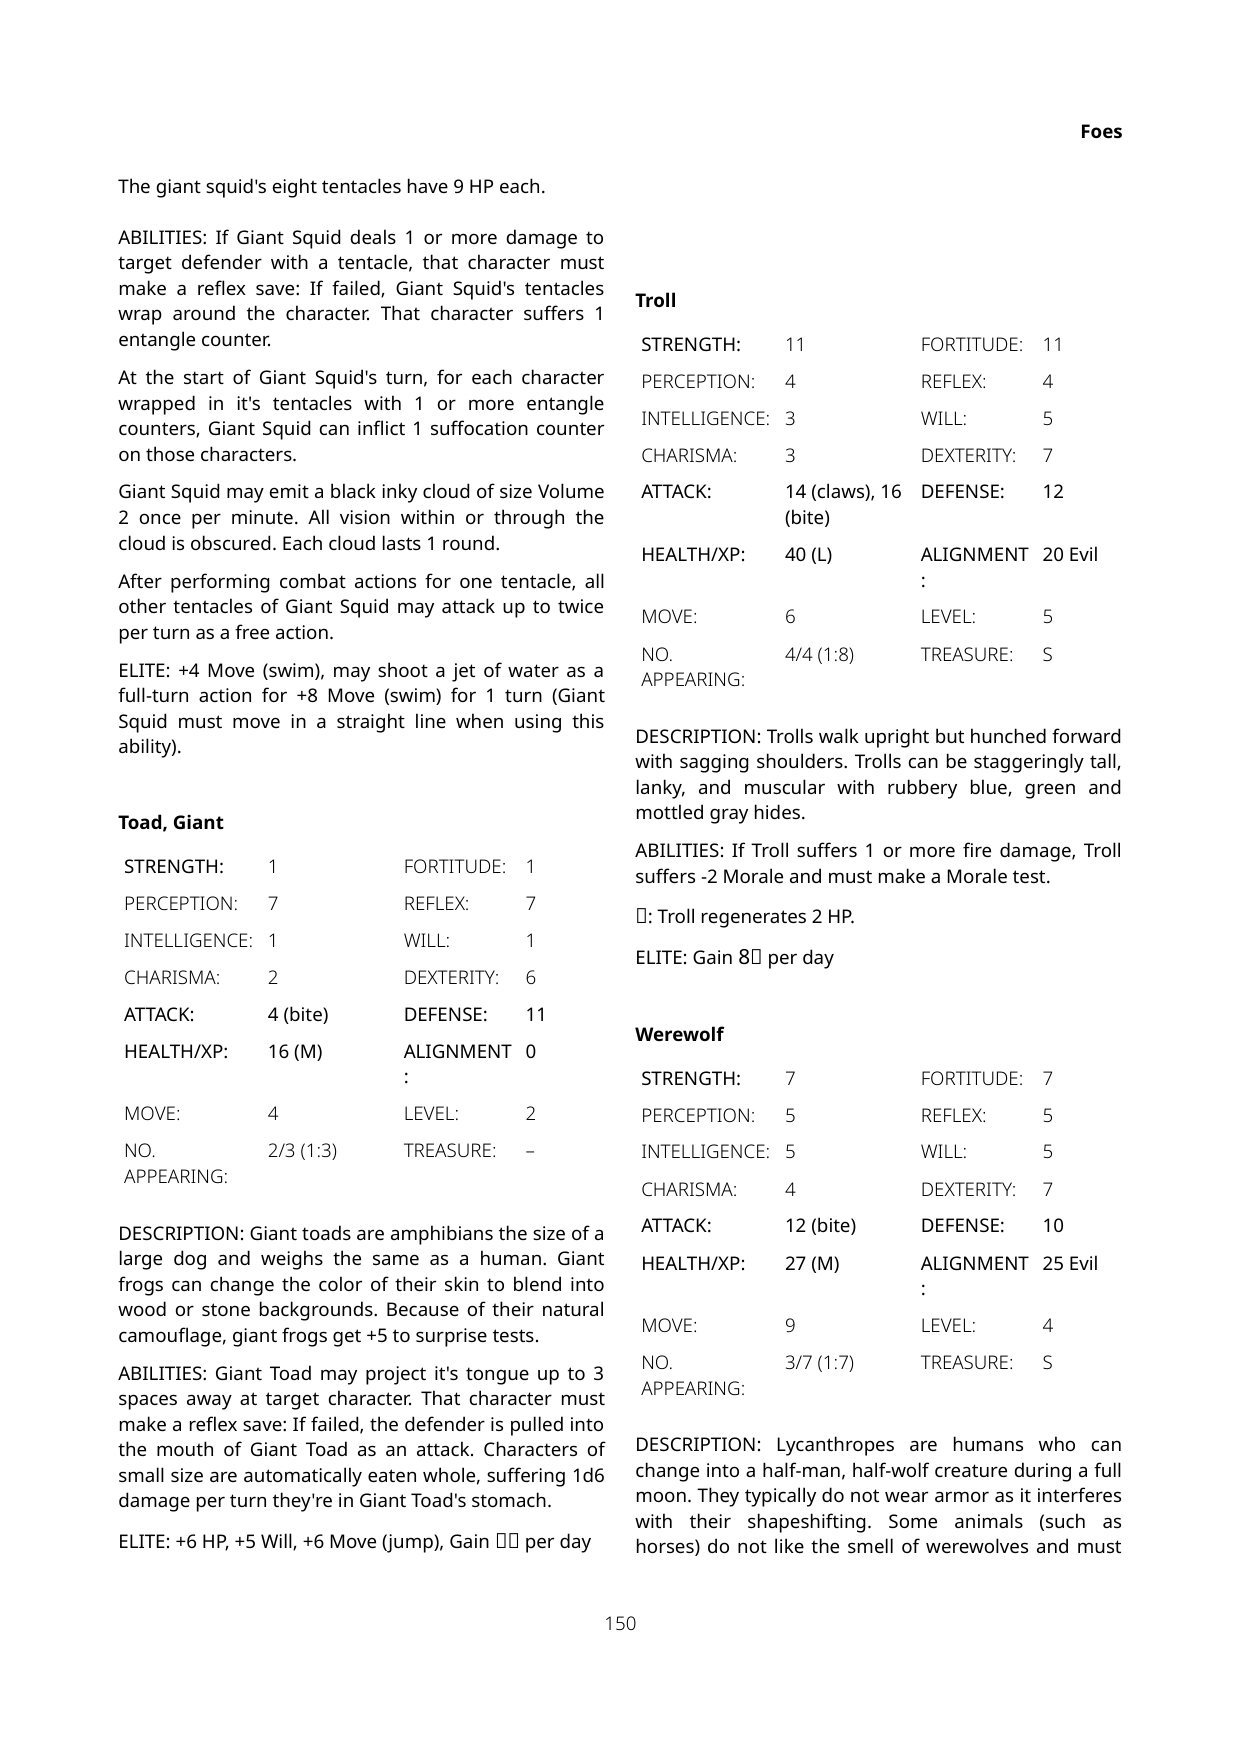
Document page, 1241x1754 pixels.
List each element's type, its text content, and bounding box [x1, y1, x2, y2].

table_cell 1 [520, 922, 606, 958]
table_cell REFLEX: [915, 362, 1037, 399]
table_cell 14 (claws), 16 (bite) [779, 473, 915, 536]
table_cell ALIGNMENT: [915, 1244, 1037, 1307]
table_cell DEFENSE: [915, 473, 1037, 536]
table_cell 20 Evil [1037, 536, 1123, 598]
text ABILITIES: If Troll suffers 1 or more fire damage, Troll suffers -2 Morale and must make a Morale test. [635, 838, 1122, 889]
table_header 11 [1037, 325, 1123, 362]
text The giant squid's eight tentacles have 9 HP each. [118, 173, 605, 199]
table_cell 4 [262, 1095, 398, 1132]
table_cell 12 [1037, 473, 1123, 536]
table_header STRENGTH: [635, 1059, 779, 1096]
text DESCRIPTION: Trolls walk upright but hunched forward with sagging shoulders. Trolls can be staggeringly tall, lanky, and muscular with rubbery blue, green and mottled gray hides. [635, 698, 1122, 825]
table_cell TREASURE: [915, 635, 1037, 698]
table_cell ALIGNMENT: [915, 536, 1037, 598]
table_cell 6 [779, 598, 915, 635]
table_cell DEXTERITY: [915, 436, 1037, 473]
table_cell 4 [1037, 362, 1123, 399]
table_cell 27 (M) [779, 1244, 915, 1307]
table_cell CHARISMA: [635, 436, 779, 473]
table_cell 5 [1037, 399, 1123, 436]
table_cell DEXTERITY: [398, 959, 520, 996]
table_cell PERCEPTION: [118, 885, 262, 922]
table_cell PERCEPTION: [635, 362, 779, 399]
table_header STRENGTH: [635, 325, 779, 362]
table_cell S [1037, 1344, 1123, 1406]
table_cell LEVEL: [915, 598, 1037, 635]
text Troll [635, 287, 1122, 313]
text Giant Squid may emit a black inky cloud of size Volume 2 once per minute. All vision within or through the cloud is obscured. Each cloud lasts 1 round. [118, 479, 605, 555]
text ELITE: Gain 8 per day [635, 942, 1122, 971]
text DESCRIPTION: Giant toads are amphibians the size of a large dog and weighs the same as a human. Giant frogs can change the color of their skin to blend into wood or stone backgrounds. Because of their natural camouflage, giant frogs get +5 to surprise tests. [118, 1194, 605, 1348]
table_cell S [1037, 635, 1123, 698]
table_cell 2/3 (1:3) [262, 1132, 398, 1194]
table_cell HEALTH/XP: [118, 1033, 262, 1095]
table_cell 5 [1037, 1133, 1123, 1170]
table_cell CHARISMA: [635, 1170, 779, 1207]
text ABILITIES: Giant Toad may project it's tongue up to 3 spaces away at target character. That character must make a reflex save: If failed, the defender is pulled into the mouth of Giant Toad as an attack. Characters of small size are automatically eaten whole, suffering 1d6 damage per turn they're in Giant Toad's stomach. [118, 1360, 605, 1513]
table_cell WILL: [915, 1133, 1037, 1170]
text ELITE: +4 Move (swim), may shoot a jet of water as a full-turn action for +8 Move (swim) for 1 turn (Giant Squid must move in a straight line when using this ability). [118, 657, 605, 759]
table_cell 5 [1037, 598, 1123, 635]
table_cell ATTACK: [635, 473, 779, 536]
table_cell 4 (bite) [262, 996, 398, 1032]
table_cell 0 [520, 1033, 606, 1095]
table_header 1 [520, 848, 606, 884]
table_header 11 [779, 325, 915, 362]
table_cell 7 [262, 885, 398, 922]
table_cell TREASURE: [398, 1132, 520, 1194]
table_cell – [520, 1132, 606, 1194]
table_cell TREASURE: [915, 1344, 1037, 1406]
table_cell ATTACK: [118, 996, 262, 1032]
table_cell 4/4 (1:8) [779, 635, 915, 698]
table_cell 7 [1037, 436, 1123, 473]
table_cell 4 [1037, 1307, 1123, 1343]
table_cell HEALTH/XP: [635, 536, 779, 598]
table_cell MOVE: [635, 598, 779, 635]
table_cell 7 [520, 885, 606, 922]
table_cell 7 [1037, 1170, 1123, 1207]
table_cell 16 (M) [262, 1033, 398, 1095]
table_cell HEALTH/XP: [635, 1244, 779, 1307]
table_cell 5 [1037, 1096, 1123, 1133]
table_cell 3 [779, 436, 915, 473]
table_header FORTITUDE: [915, 1059, 1037, 1096]
table_header FORTITUDE: [915, 325, 1037, 362]
table_cell 11 [520, 996, 606, 1032]
table_cell ATTACK: [635, 1207, 779, 1244]
table_cell MOVE: [635, 1307, 779, 1343]
table_cell 5 [779, 1133, 915, 1170]
text Toad, Giant [118, 809, 605, 835]
table_cell DEFENSE: [915, 1207, 1037, 1244]
table_cell DEXTERITY: [915, 1170, 1037, 1207]
table_cell 10 [1037, 1207, 1123, 1244]
text : Troll regenerates 2 HP. [635, 901, 1122, 930]
table_cell 25 Evil [1037, 1244, 1123, 1307]
text ABILITIES: If Giant Squid deals 1 or more damage to target defender with a tentacle, that character must make a reflex save: If failed, Giant Squid's tentacles wrap around the character. That character suffers 1 entangle counter. [118, 224, 605, 352]
table_header 7 [1037, 1059, 1123, 1096]
text After performing combat actions for one tentacle, all other tentacles of Giant Squid may attack up to twice per turn as a free action. [118, 568, 605, 644]
table_cell LEVEL: [915, 1307, 1037, 1343]
table_cell WILL: [915, 399, 1037, 436]
table_cell ALIGNMENT: [398, 1033, 520, 1095]
table_header STRENGTH: [118, 848, 262, 884]
table_cell NO. APPEARING: [635, 1344, 779, 1406]
table_cell 12 (bite) [779, 1207, 915, 1244]
table_cell NO. APPEARING: [635, 635, 779, 698]
table_cell 3 [779, 399, 915, 436]
text At the start of Giant Squid's turn, for each character wrapped in it's tentacles with 1 or more entangle counters, Giant Squid can inflict 1 suffocation counter on those characters. [118, 364, 605, 466]
table_cell INTELLIGENCE: [118, 922, 262, 958]
text DESCRIPTION: Lycanthropes are humans who can change into a half-man, half-wolf creature during a full moon. They typically do not wear armor as it interferes with their shapeshifting. Some animals (such as horses) do not like the smell of werewolves and must [635, 1406, 1122, 1559]
table_cell DEFENSE: [398, 996, 520, 1032]
table_cell 9 [779, 1307, 915, 1343]
table_cell PERCEPTION: [635, 1096, 779, 1133]
table_cell 2 [262, 959, 398, 996]
text ELITE: +6 HP, +5 Will, +6 Move (jump), Gain  per day [118, 1526, 605, 1554]
table_cell 1 [262, 922, 398, 958]
table_cell WILL: [398, 922, 520, 958]
table_cell REFLEX: [915, 1096, 1037, 1133]
table_header FORTITUDE: [398, 848, 520, 884]
table_cell INTELLIGENCE: [635, 399, 779, 436]
table_cell CHARISMA: [118, 959, 262, 996]
table_header 1 [262, 848, 398, 884]
table_header 7 [779, 1059, 915, 1096]
table_cell 4 [779, 1170, 915, 1207]
table_cell NO. APPEARING: [118, 1132, 262, 1194]
text Werewolf [635, 1021, 1122, 1047]
table_cell MOVE: [118, 1095, 262, 1132]
table_cell 3/7 (1:7) [779, 1344, 915, 1406]
table_cell LEVEL: [398, 1095, 520, 1132]
table_cell REFLEX: [398, 885, 520, 922]
table_cell 6 [520, 959, 606, 996]
table_cell INTELLIGENCE: [635, 1133, 779, 1170]
table_cell 2 [520, 1095, 606, 1132]
table_cell 40 (L) [779, 536, 915, 598]
table_cell 5 [779, 1096, 915, 1133]
table_cell 4 [779, 362, 915, 399]
